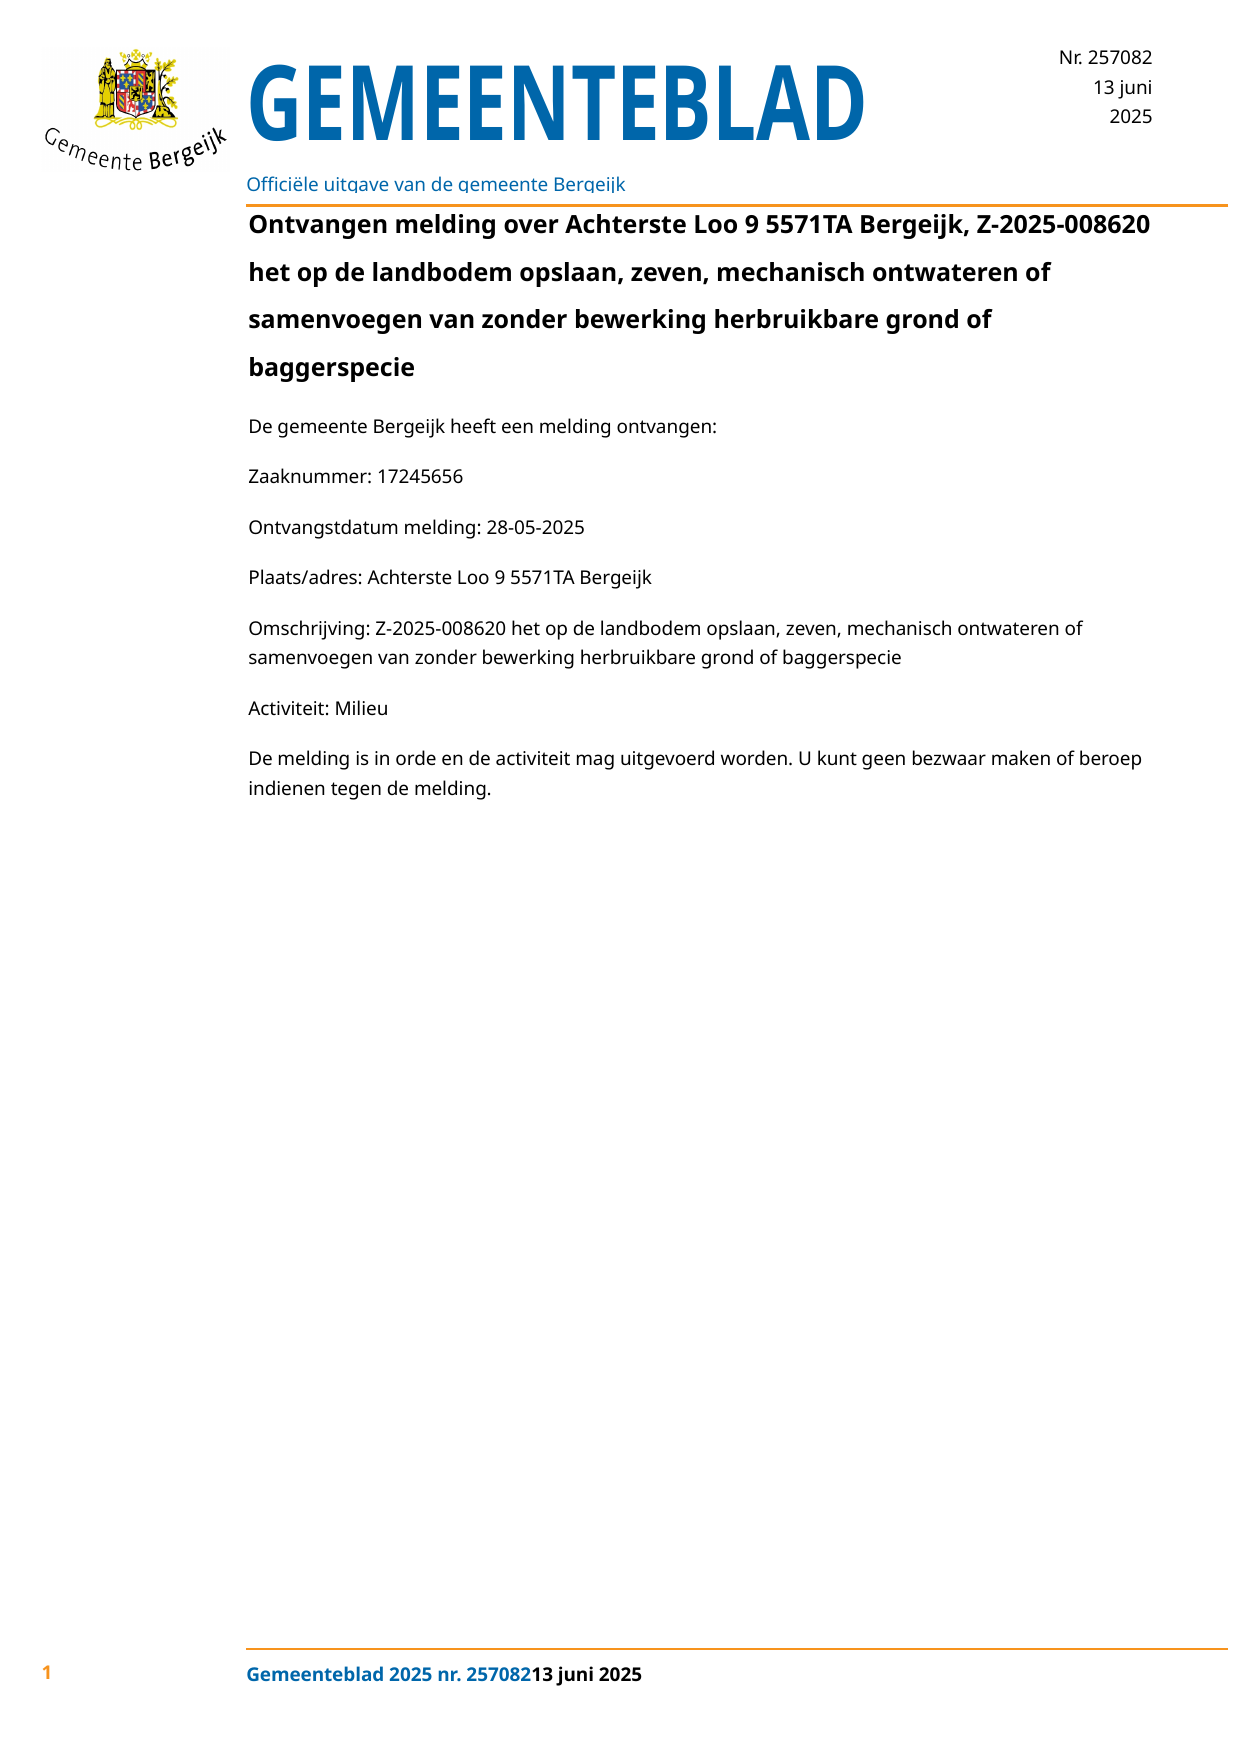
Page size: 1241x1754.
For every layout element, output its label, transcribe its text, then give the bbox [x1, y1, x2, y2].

text Zaaknummer: 17245656 [248, 463, 1152, 489]
text Plaats/adres: Achterste Loo 9 5571TA Bergeijk [248, 564, 1152, 590]
text Omschrijving: Z-2025-008620 het op de landbodem opslaan, zeven, mechanisch ontwateren of samenvoegen van zonder bewerking herbruikbare grond of baggerspecie [248, 615, 1152, 670]
text De gemeente Bergeijk heeft een melding ontvangen: [248, 413, 1152, 439]
text Activiteit: Milieu [248, 695, 1152, 721]
text Ontvangstdatum melding: 28-05-2025 [248, 514, 1152, 540]
picture [41, 47, 231, 172]
text Ontvangen melding over Achterste Loo 9 5571TA Bergeijk, Z-2025-008620 het op de landbodem opslaan, zeven, mechanisch ontwateren of samenvoegen van zonder bewerking herbruikbare grond of baggerspecie [248, 207, 1152, 384]
text De melding is in orde en de activiteit mag uitgevoerd worden. U kunt geen bezwaar maken of beroep indienen tegen de melding. [248, 745, 1152, 801]
